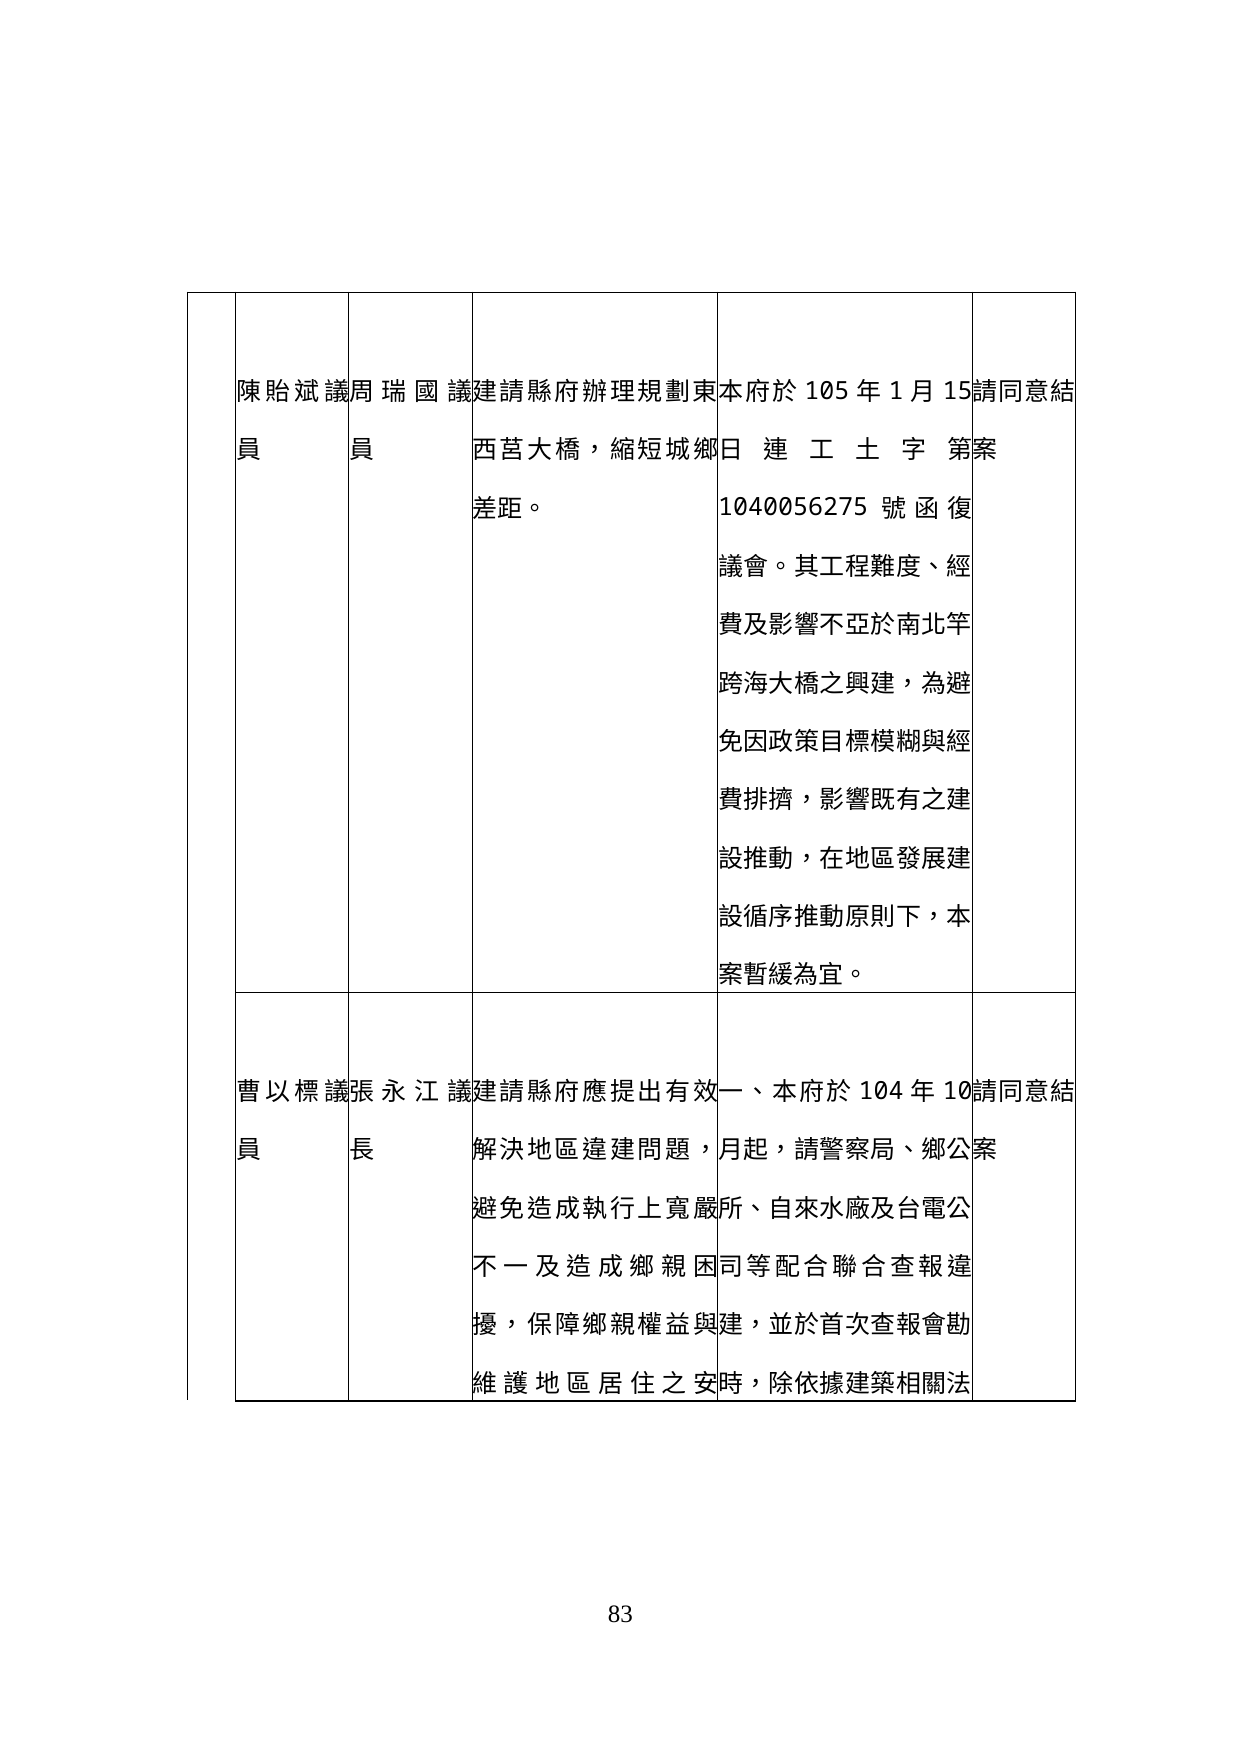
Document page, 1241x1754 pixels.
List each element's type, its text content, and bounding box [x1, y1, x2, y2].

table_cell 陳貽斌議員 [236, 293, 348, 992]
table_cell 曹以標議員 [236, 993, 348, 1400]
table_cell 一、本府於104年10月起，請警察局、鄉公所、自來水廠及台電公司等配合聯合查報違建，並於首次查報會勘時，除依據建築相關法 [718, 993, 972, 1400]
table_cell 張永江議長 [349, 993, 472, 1400]
table_cell 請同意結案 [973, 293, 1075, 992]
table_cell 請同意結案 [973, 993, 1075, 1400]
table_cell 本府於105年1月15日連工土字第1040056275號函復議會。其工程難度、經費及影響不亞於南北竿跨海大橋之興建，為避免因政策目標模糊與經費排擠，影響既有之建設推動，在地區發展建設循序推動原則下，本案暫緩為宜。 [718, 293, 972, 992]
table_cell 周瑞國議員 [349, 293, 472, 992]
table_cell 建請縣府應提出有效解決地區違建問題，避免造成執行上寬嚴不一及造成鄉親困擾，保障鄉親權益與維護地區居住之安 [473, 993, 717, 1400]
table_cell 建請縣府辦理規劃東西莒大橋，縮短城鄉差距。 [473, 293, 717, 992]
